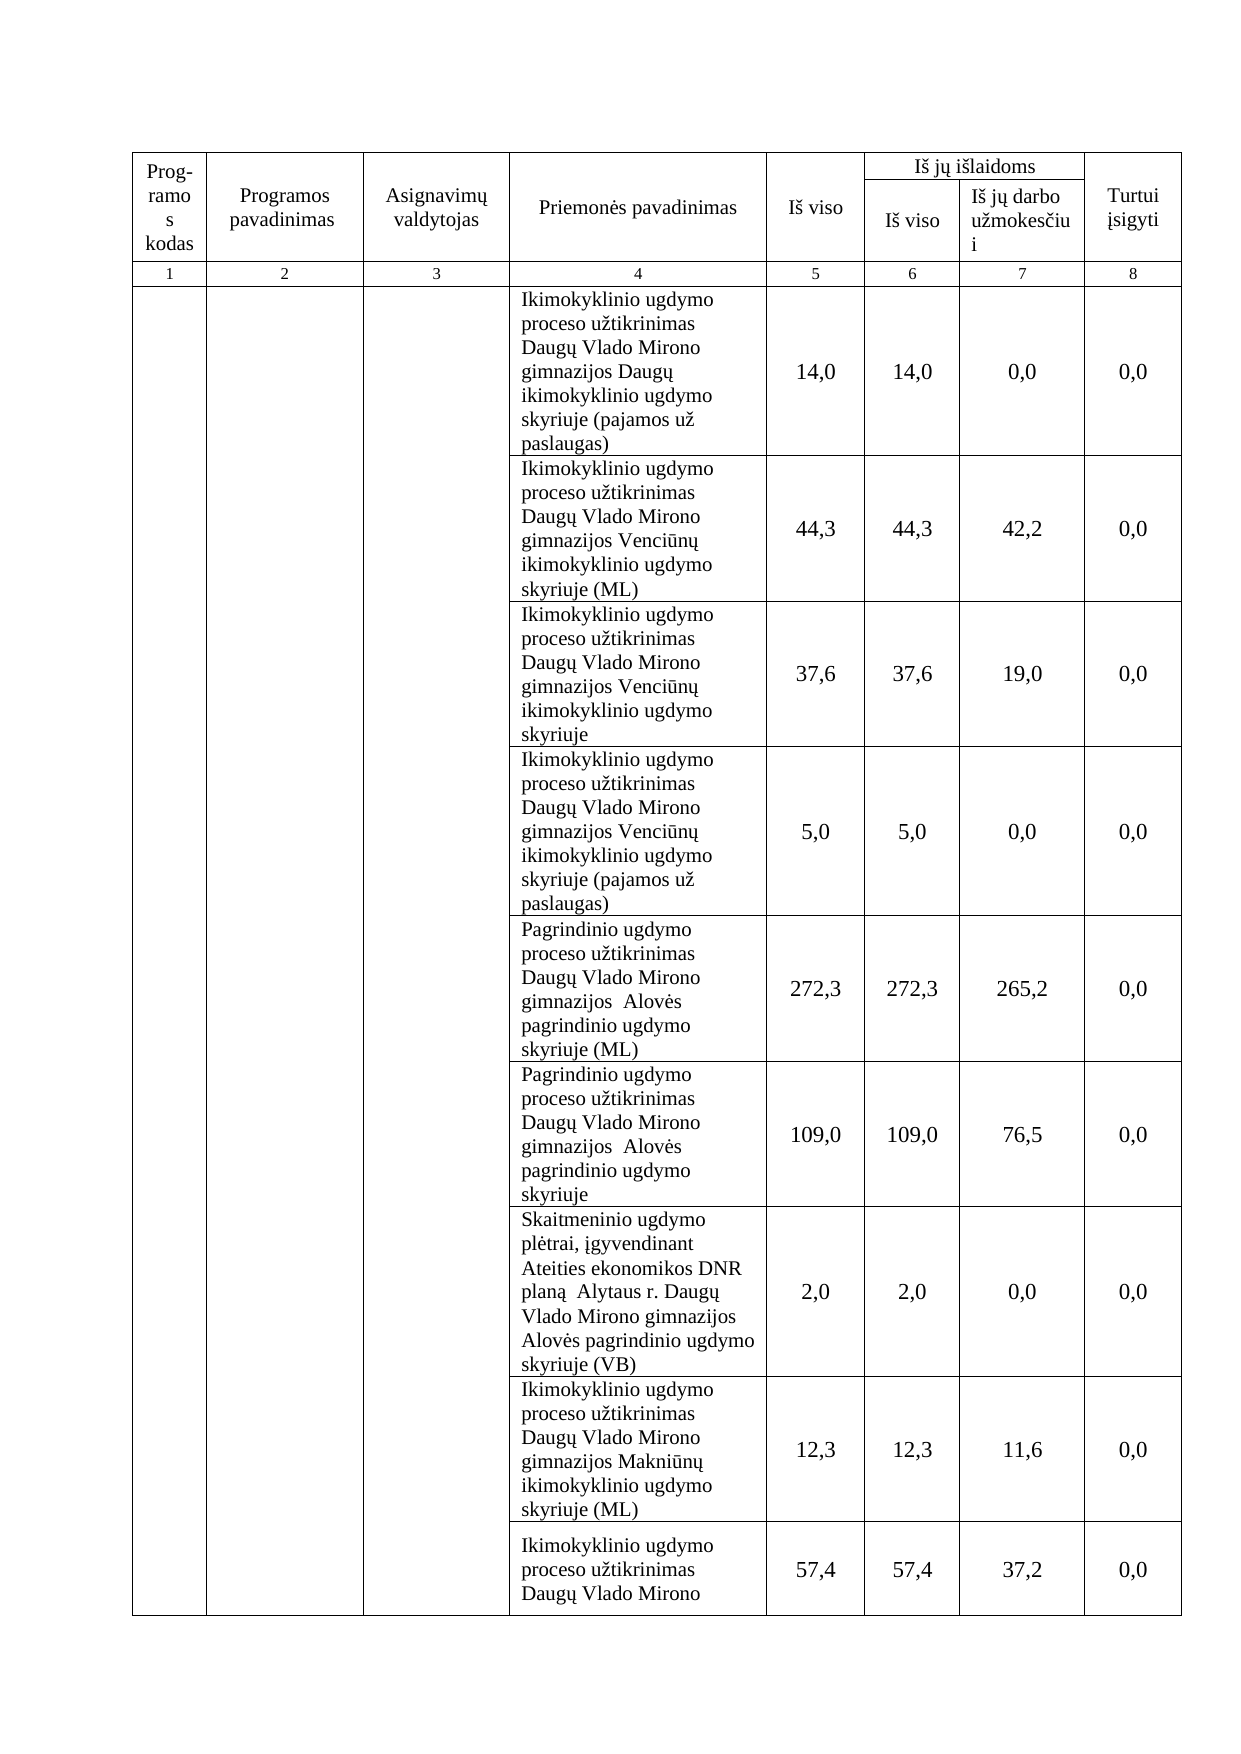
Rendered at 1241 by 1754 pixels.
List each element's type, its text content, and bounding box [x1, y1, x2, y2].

table_cell 37,6 [767, 602, 864, 746]
table_cell 57,4 [865, 1522, 959, 1615]
table_cell 272,3 [767, 916, 864, 1061]
table_cell 4 [510, 262, 766, 286]
table_cell 37,6 [865, 602, 959, 746]
table_cell 5,0 [767, 747, 864, 915]
table_cell Ikimokyklinio ugdymo proceso užtikrinimas Daugų Vlado Mirono gimnazijos Daugų ikimokyklinio ugdymo skyriuje (pajamos už paslaugas) [510, 287, 766, 455]
table_cell 3 [364, 262, 509, 286]
table_header Prog-ramos kodas [133, 153, 206, 261]
table_cell 14,0 [865, 287, 959, 455]
table_cell 0,0 [1085, 1377, 1181, 1521]
table_cell 2,0 [865, 1207, 959, 1376]
table_cell [364, 287, 509, 1615]
table_cell [133, 287, 206, 1615]
table_header Iš jų išlaidoms [865, 153, 1084, 179]
table_cell 57,4 [767, 1522, 864, 1615]
table_cell 44,3 [865, 456, 959, 601]
table_cell 12,3 [767, 1377, 864, 1521]
table_cell 109,0 [767, 1062, 864, 1206]
table_cell 0,0 [1085, 916, 1181, 1061]
table_cell 0,0 [1085, 602, 1181, 746]
table_cell Ikimokyklinio ugdymo proceso užtikrinimas Daugų Vlado Mirono gimnazijos Makniūnų ikimokyklinio ugdymo skyriuje (ML) [510, 1377, 766, 1521]
table_cell Ikimokyklinio ugdymo proceso užtikrinimas Daugų Vlado Mirono gimnazijos Venciūnų ikimokyklinio ugdymo skyriuje [510, 602, 766, 746]
table_cell 5,0 [865, 747, 959, 915]
table_cell 19,0 [960, 602, 1084, 746]
table_cell 0,0 [1085, 456, 1181, 601]
table_cell 8 [1085, 262, 1181, 286]
table_cell Ikimokyklinio ugdymo proceso užtikrinimas Daugų Vlado Mirono gimnazijos Venciūnų ikimokyklinio ugdymo skyriuje (ML) [510, 456, 766, 601]
table_cell 37,2 [960, 1522, 1084, 1615]
table_cell 265,2 [960, 916, 1084, 1061]
table_header Turtui įsigyti [1085, 153, 1181, 261]
table_cell Iš viso [865, 180, 959, 261]
table_header Asignavimų valdytojas [364, 153, 509, 261]
table_cell 11,6 [960, 1377, 1084, 1521]
table_cell 0,0 [1085, 1062, 1181, 1206]
table_cell 0,0 [1085, 287, 1181, 455]
table_cell 0,0 [1085, 1207, 1181, 1376]
table_cell 0,0 [1085, 1522, 1181, 1615]
table_cell 6 [865, 262, 959, 286]
table_cell 12,3 [865, 1377, 959, 1521]
table_cell 0,0 [960, 747, 1084, 915]
table_cell 76,5 [960, 1062, 1084, 1206]
table_header Iš viso [767, 153, 864, 261]
table_header Programos pavadinimas [207, 153, 363, 261]
table_cell Skaitmeninio ugdymo plėtrai, įgyvendinant Ateities ekonomikos DNR planą Alytaus r. Daugų Vlado Mirono gimnazijos Alovės pagrindinio ugdymo skyriuje (VB) [510, 1207, 766, 1376]
table_cell 7 [960, 262, 1084, 286]
table_cell 2 [207, 262, 363, 286]
table_header Priemonės pavadinimas [510, 153, 766, 261]
table_cell Ikimokyklinio ugdymo proceso užtikrinimas Daugų Vlado Mirono gimnazijos Venciūnų ikimokyklinio ugdymo skyriuje (pajamos už paslaugas) [510, 747, 766, 915]
table_cell 44,3 [767, 456, 864, 601]
table_cell 14,0 [767, 287, 864, 455]
table_cell 5 [767, 262, 864, 286]
table_cell 2,0 [767, 1207, 864, 1376]
table_cell 109,0 [865, 1062, 959, 1206]
table_cell [207, 287, 363, 1615]
table_cell Ikimokyklinio ugdymo proceso užtikrinimas Daugų Vlado Mirono [510, 1522, 766, 1615]
table_cell Pagrindinio ugdymo proceso užtikrinimas Daugų Vlado Mirono gimnazijos Alovės pagrindinio ugdymo skyriuje (ML) [510, 916, 766, 1061]
table_cell Pagrindinio ugdymo proceso užtikrinimas Daugų Vlado Mirono gimnazijos Alovės pagrindinio ugdymo skyriuje [510, 1062, 766, 1206]
table_cell Iš jų darbo užmokesčiui [960, 180, 1084, 261]
table_cell 1 [133, 262, 206, 286]
table_cell 0,0 [960, 287, 1084, 455]
table_cell 0,0 [960, 1207, 1084, 1376]
table_cell 0,0 [1085, 747, 1181, 915]
table_cell 272,3 [865, 916, 959, 1061]
table_cell 42,2 [960, 456, 1084, 601]
